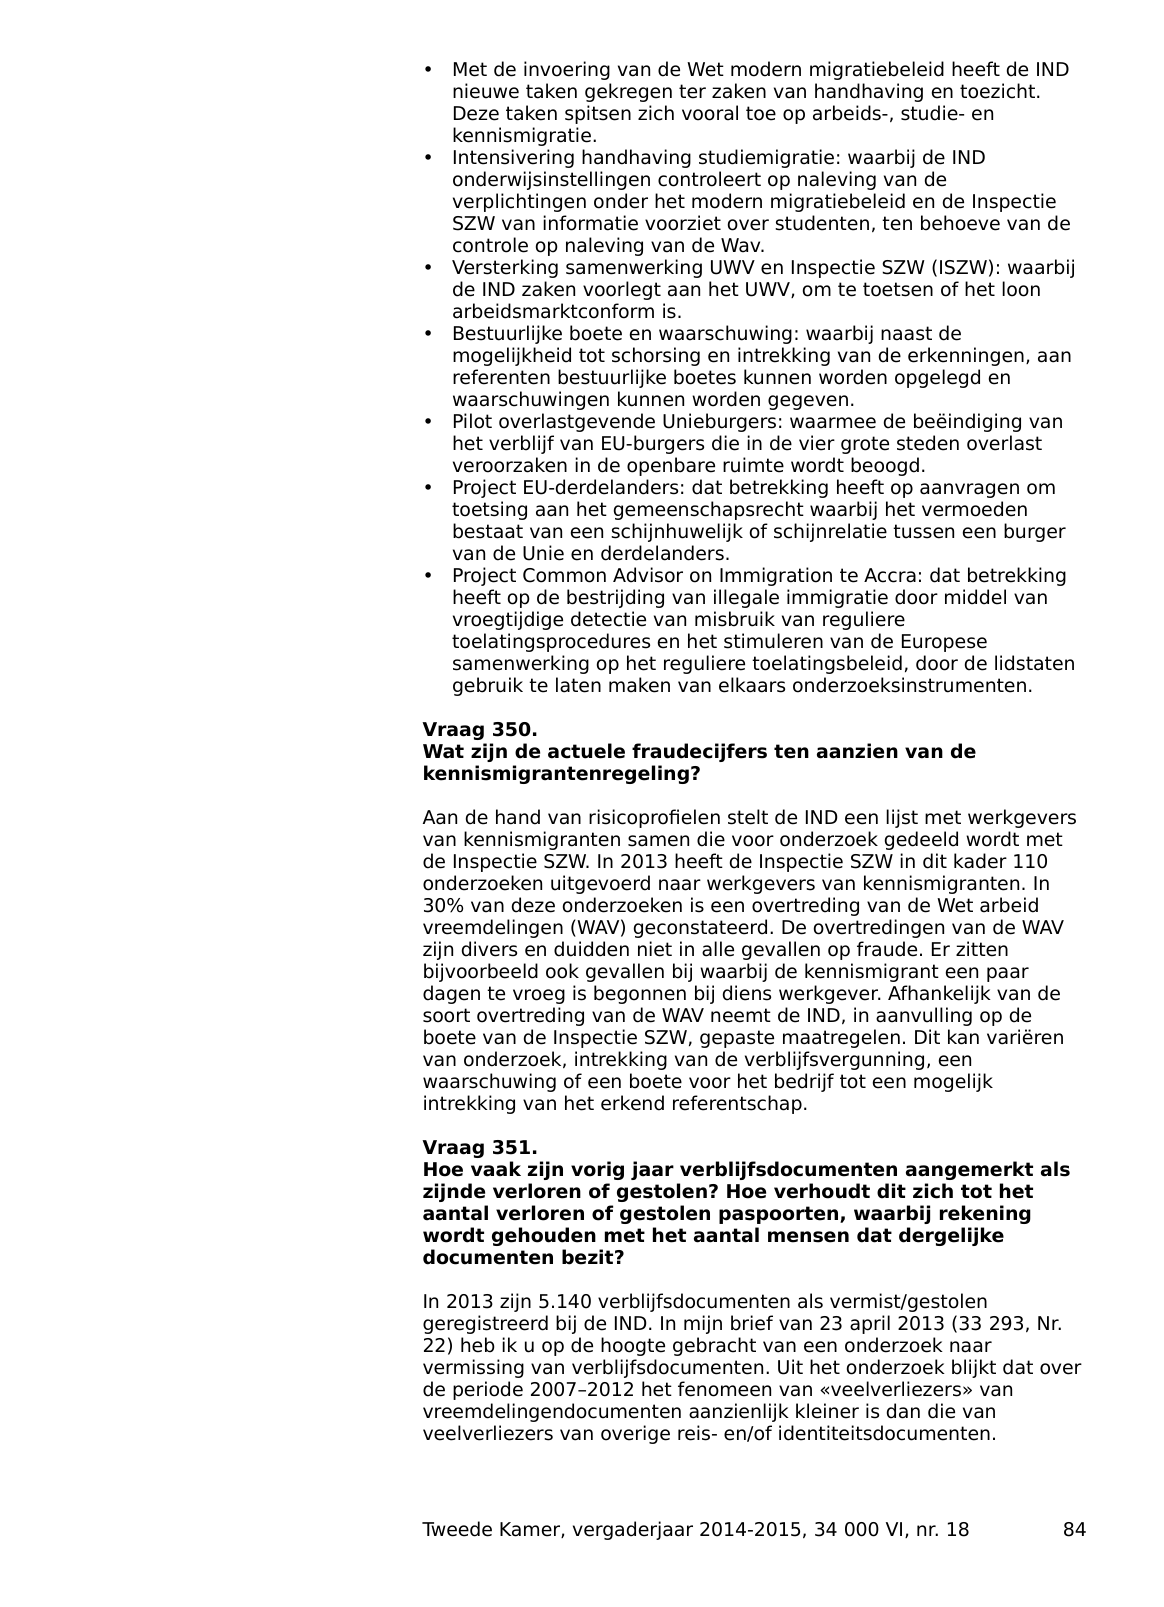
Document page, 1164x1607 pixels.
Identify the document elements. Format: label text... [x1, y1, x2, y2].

text Vraag 350. [422, 719, 1087, 741]
text Vraag 351. [422, 1137, 1087, 1159]
text • Versterking samenwerking UWV en Inspectie SZW (ISZW): waarbij de IND zaken voorlegt aan het UWV, om te toetsen of het loon arbeidsmarktconform is. [422, 257, 1087, 323]
text Hoe vaak zijn vorig jaar verblijfsdocumenten aangemerkt als zijnde verloren of gestolen? Hoe verhoudt dit zich tot het aantal verloren of gestolen paspoorten, waarbij rekening wordt gehouden met het aantal mensen dat dergelijke documenten bezit? [422, 1159, 1087, 1268]
text • Project EU-derdelanders: dat betrekking heeft op aanvragen om toetsing aan het gemeenschapsrecht waarbij het vermoeden bestaat van een schijnhuwelijk of schijnrelatie tussen een burger van de Unie en derdelanders. [422, 477, 1087, 564]
text • Met de invoering van de Wet modern migratiebeleid heeft de IND nieuwe taken gekregen ter zaken van handhaving en toezicht. Deze taken spitsen zich vooral toe op arbeids-, studie- en kennismigratie. [422, 59, 1087, 147]
text Wat zijn de actuele fraudecijfers ten aanzien van de kennismigrantenregeling? [422, 741, 1087, 784]
text In 2013 zijn 5.140 verblijfsdocumenten als vermist/gestolen geregistreerd bij de IND. In mijn brief van 23 april 2013 (33 293, Nr. 22) heb ik u op de hoogte gebracht van een onderzoek naar vermissing van verblijfsdocumenten. Uit het onderzoek blijkt dat over de periode 2007–2012 het fenomeen van «veelverliezers» van vreemdelingendocumenten aanzienlijk kleiner is dan die van veelverliezers van overige reis- en/of identiteitsdocumenten. [422, 1291, 1087, 1444]
text • Pilot overlastgevende Unieburgers: waarmee de beëindiging van het verblijf van EU-burgers die in de vier grote steden overlast veroorzaken in de openbare ruimte wordt beoogd. [422, 411, 1087, 477]
text Aan de hand van risicoprofielen stelt de IND een lijst met werkgevers van kennismigranten samen die voor onderzoek gedeeld wordt met de Inspectie SZW. In 2013 heeft de Inspectie SZW in dit kader 110 onderzoeken uitgevoerd naar werkgevers van kennismigranten. In 30% van deze onderzoeken is een overtreding van de Wet arbeid vreemdelingen (WAV) geconstateerd. De overtredingen van de WAV zijn divers en duidden niet in alle gevallen op fraude. Er zitten bijvoorbeeld ook gevallen bij waarbij de kennismigrant een paar dagen te vroeg is begonnen bij diens werkgever. Afhankelijk van de soort overtreding van de WAV neemt de IND, in aanvulling op de boete van de Inspectie SZW, gepaste maatregelen. Dit kan variëren van onderzoek, intrekking van de verblijfsvergunning, een waarschuwing of een boete voor het bedrijf tot een mogelijk intrekking van het erkend referentschap. [422, 807, 1087, 1114]
text • Intensivering handhaving studiemigratie: waarbij de IND onderwijsinstellingen controleert op naleving van de verplichtingen onder het modern migratiebeleid en de Inspectie SZW van informatie voorziet over studenten, ten behoeve van de controle op naleving van de Wav. [422, 147, 1087, 257]
text • Bestuurlijke boete en waarschuwing: waarbij naast de mogelijkheid tot schorsing en intrekking van de erkenningen, aan referenten bestuurlijke boetes kunnen worden opgelegd en waarschuwingen kunnen worden gegeven. [422, 323, 1087, 411]
text • Project Common Advisor on Immigration te Accra: dat betrekking heeft op de bestrijding van illegale immigratie door middel van vroegtijdige detectie van misbruik van reguliere toelatingsprocedures en het stimuleren van de Europese samenwerking op het reguliere toelatingsbeleid, door de lidstaten gebruik te laten maken van elkaars onderzoeksinstrumenten. [422, 564, 1087, 696]
